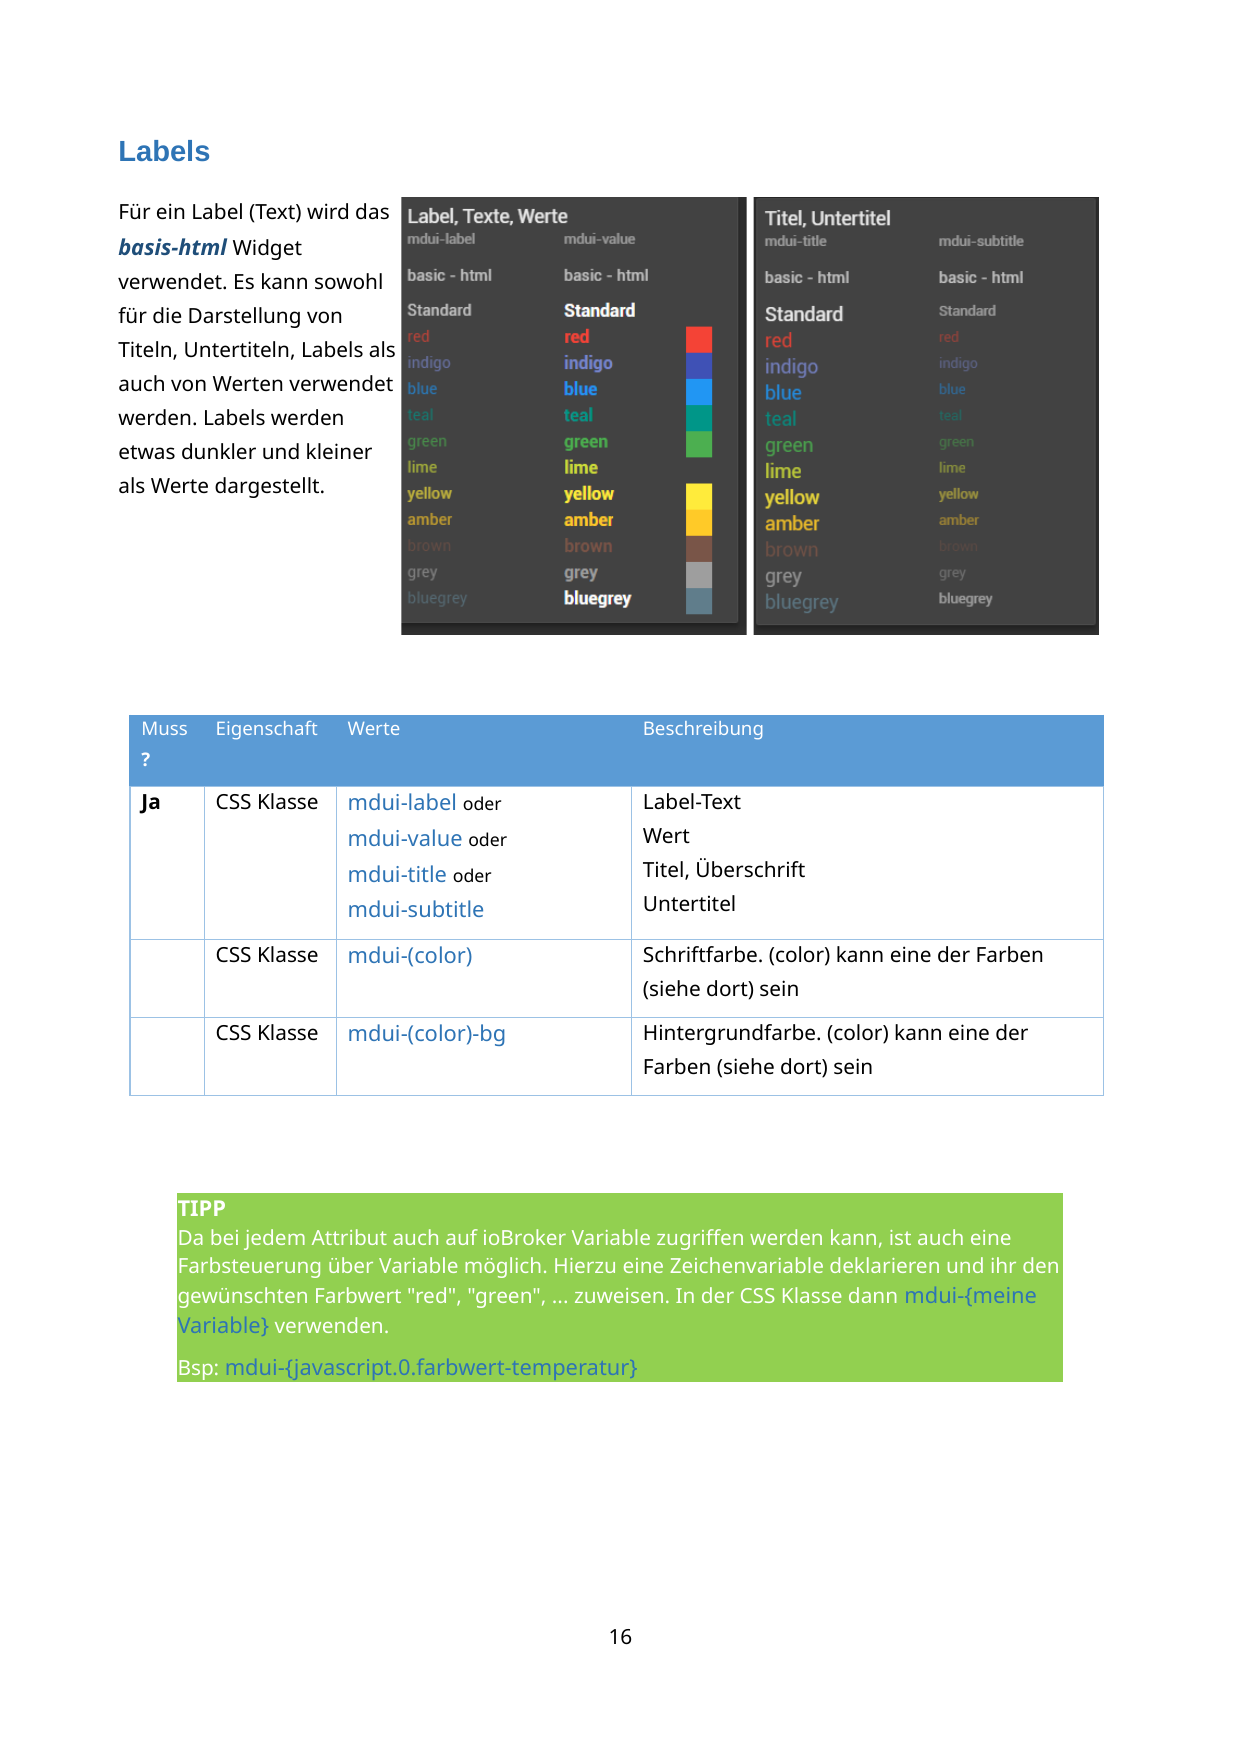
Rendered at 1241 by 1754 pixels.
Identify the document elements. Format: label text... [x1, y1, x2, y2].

table_cell CSS Klasse [205, 940, 336, 1017]
text Für ein Label (Text) wird das basis-html Widget verwendet. Es kann sowohl für die Darstellung von Titeln, Untertiteln, Labels als auch von Werten verwendet werden. Labels werden etwas dunkler und kleiner als Werte dargestellt. [118, 197, 401, 500]
text [1099, 197, 1122, 500]
table_cell [131, 1018, 204, 1095]
table_header Beschreibung [631, 716, 1103, 786]
table_cell [131, 940, 204, 1017]
table_header Werte [336, 716, 631, 786]
table_cell mdui-label oder mdui-value oder mdui-title oder mdui-subtitle [337, 787, 631, 939]
table_cell Label-Text Wert Titel, Überschrift Untertitel [632, 787, 1103, 939]
table_cell mdui-(color)-bg [337, 1018, 631, 1095]
table_cell CSS Klasse [205, 1018, 336, 1095]
table_cell Ja [131, 787, 204, 939]
text TIPP Da bei jedem Attribut auch auf ioBroker Variable zugriffen werden kann, ist auch eine Farbsteuerung über Variable möglich. Hierzu eine Zeichenvariable deklarieren und ihr den gewünschten Farbwert "red", "green", ... zuweisen. In der CSS Klasse dann mdui-{meine Variable} verwenden. [177, 1193, 1063, 1340]
table_cell Schriftfarbe. (color) kann eine der Farben (siehe dort) sein [632, 940, 1103, 1017]
text Bsp: mdui-{javascript.0.farbwert-temperatur} [177, 1352, 1063, 1382]
table_header Eigenschaft [204, 716, 336, 786]
table_header Muss? [131, 716, 204, 786]
subtitle Labels [118, 134, 1122, 168]
table_cell Hintergrundfarbe. (color) kann eine der Farben (siehe dort) sein [632, 1018, 1103, 1095]
table_cell mdui-(color) [337, 940, 631, 1017]
picture [401, 197, 747, 635]
picture [753, 197, 1099, 635]
table_cell CSS Klasse [205, 787, 336, 939]
